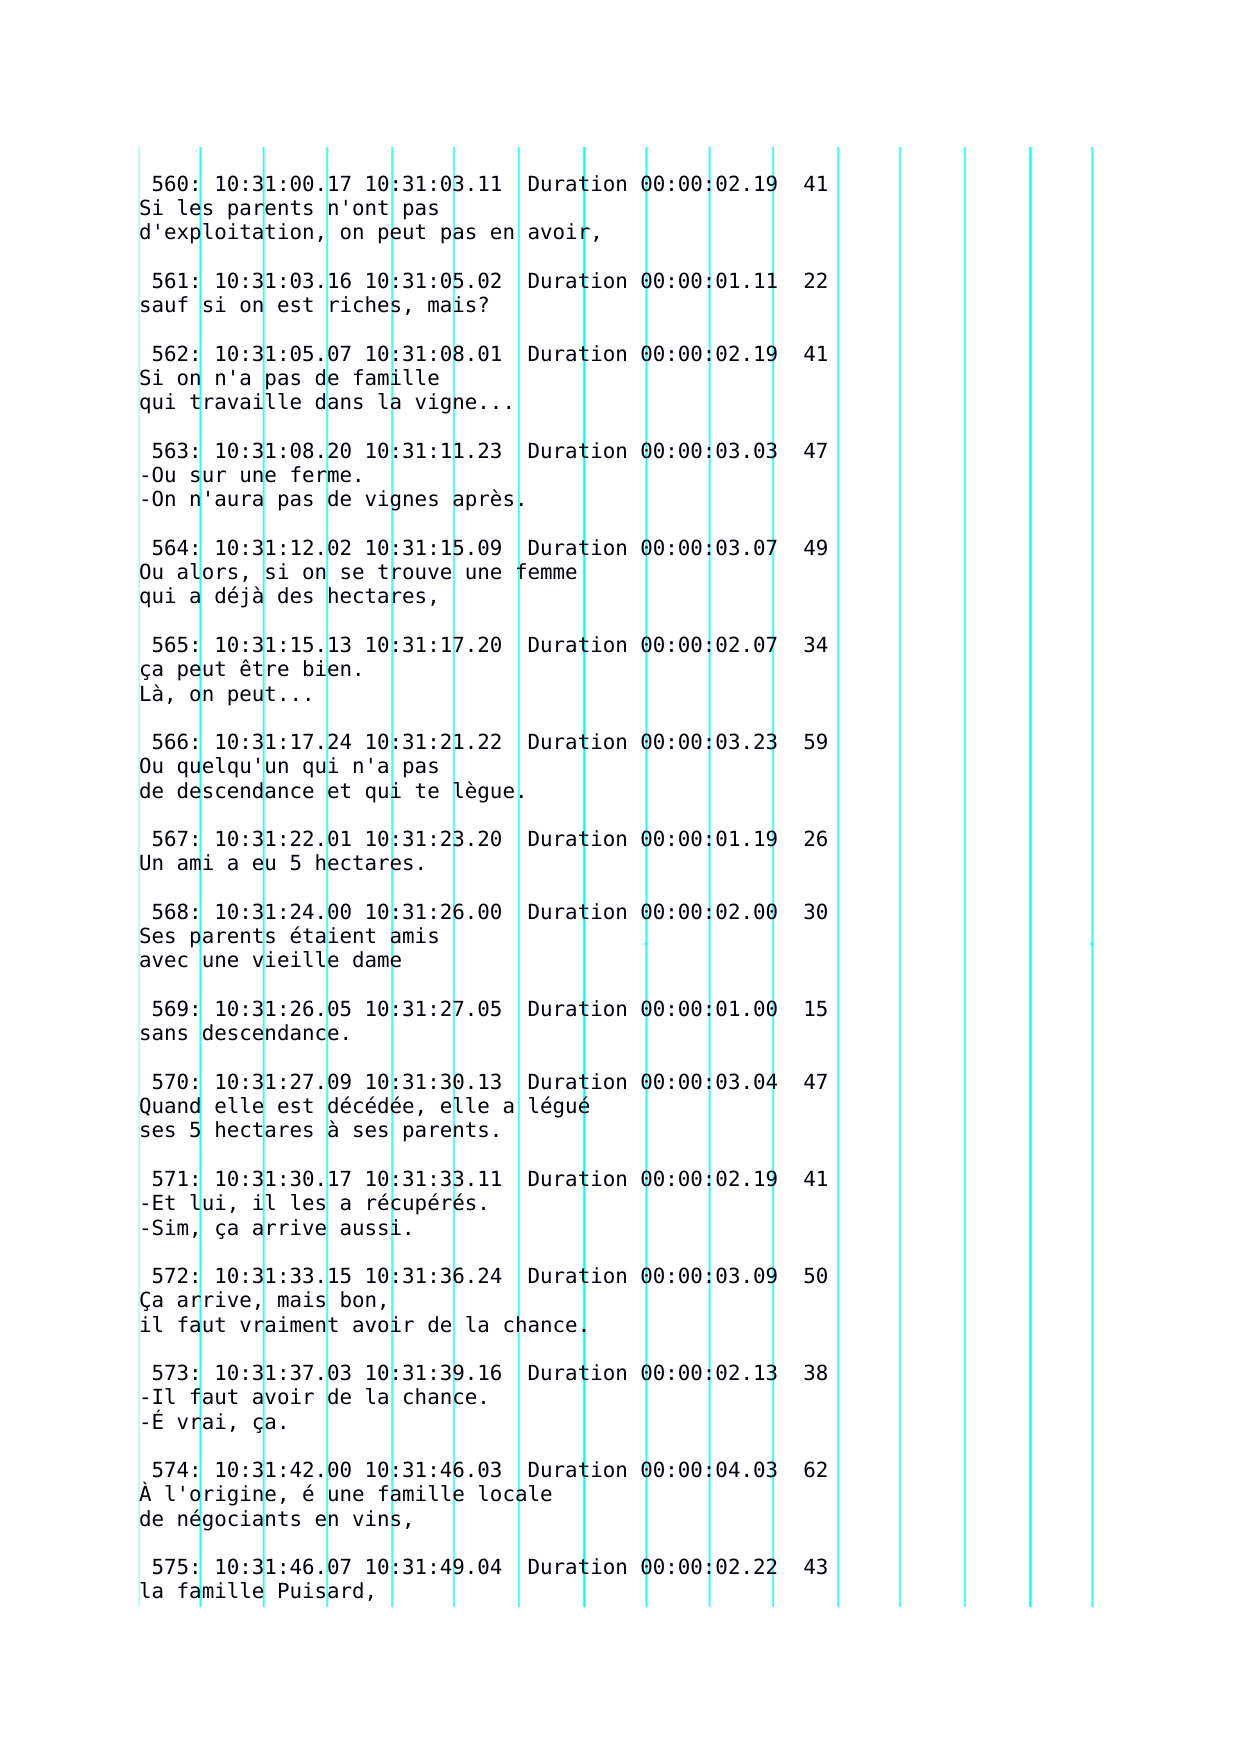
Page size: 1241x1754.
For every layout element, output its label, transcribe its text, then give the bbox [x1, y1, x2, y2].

text 567: 10:31:22.01 10:31:23.20 Duration 00:00:01.19 26 [139, 827, 1101, 851]
text ça peut être bien. [139, 657, 1101, 682]
text qui a déjà des hectares, [139, 584, 1101, 609]
text sans descendance. [139, 1021, 1101, 1046]
text qui travaille dans la vigne... [139, 390, 1101, 414]
text Ou quelqu'un qui n'a pas [139, 754, 1101, 779]
text Si on n'a pas de famille [139, 366, 1101, 390]
text sauf si on est riches, mais? [139, 293, 1101, 317]
text de descendance et qui te lègue. [139, 779, 1101, 803]
text 564: 10:31:12.02 10:31:15.09 Duration 00:00:03.07 49 [139, 536, 1101, 560]
text Là, on peut... [139, 682, 1101, 706]
text 562: 10:31:05.07 10:31:08.01 Duration 00:00:02.19 41 [139, 342, 1101, 366]
text d'exploitation, on peut pas en avoir, [139, 220, 1101, 245]
text 575: 10:31:46.07 10:31:49.04 Duration 00:00:02.22 43 [139, 1555, 1101, 1579]
text Si les parents n'ont pas [139, 196, 1101, 220]
text Un ami a eu 5 hectares. [139, 851, 1101, 876]
text Ou alors, si on se trouve une femme [139, 560, 1101, 584]
text 571: 10:31:30.17 10:31:33.11 Duration 00:00:02.19 41 [139, 1167, 1101, 1191]
text de négociants en vins, [139, 1507, 1101, 1531]
text il faut vraiment avoir de la chance. [139, 1313, 1101, 1337]
text 569: 10:31:26.05 10:31:27.05 Duration 00:00:01.00 15 [139, 997, 1101, 1021]
text -Et lui, il les a récupérés. [139, 1191, 1101, 1216]
text la famille Puisard, [139, 1579, 1101, 1604]
text Quand elle est décédée, elle a légué [139, 1094, 1101, 1118]
text avec une vieille dame [139, 948, 1101, 973]
text 566: 10:31:17.24 10:31:21.22 Duration 00:00:03.23 59 [139, 730, 1101, 754]
text 561: 10:31:03.16 10:31:05.02 Duration 00:00:01.11 22 [139, 269, 1101, 293]
text À l'origine, é une famille locale [139, 1482, 1101, 1507]
picture [138, 147, 1102, 1607]
text 560: 10:31:00.17 10:31:03.11 Duration 00:00:02.19 41 [139, 172, 1101, 196]
text -Ou sur une ferme. [139, 463, 1101, 487]
text Ça arrive, mais bon, [139, 1288, 1101, 1313]
text -Il faut avoir de la chance. [139, 1385, 1101, 1410]
text -Sim, ça arrive aussi. [139, 1216, 1101, 1240]
text -On n'aura pas de vignes après. [139, 487, 1101, 512]
text 563: 10:31:08.20 10:31:11.23 Duration 00:00:03.03 47 [139, 439, 1101, 463]
text -É vrai, ça. [139, 1410, 1101, 1434]
text Ses parents étaient amis [139, 924, 1101, 948]
text 572: 10:31:33.15 10:31:36.24 Duration 00:00:03.09 50 [139, 1264, 1101, 1288]
text 568: 10:31:24.00 10:31:26.00 Duration 00:00:02.00 30 [139, 900, 1101, 924]
text 565: 10:31:15.13 10:31:17.20 Duration 00:00:02.07 34 [139, 633, 1101, 657]
text 573: 10:31:37.03 10:31:39.16 Duration 00:00:02.13 38 [139, 1361, 1101, 1385]
text ses 5 hectares à ses parents. [139, 1118, 1101, 1143]
text 574: 10:31:42.00 10:31:46.03 Duration 00:00:04.03 62 [139, 1458, 1101, 1482]
text 570: 10:31:27.09 10:31:30.13 Duration 00:00:03.04 47 [139, 1070, 1101, 1094]
